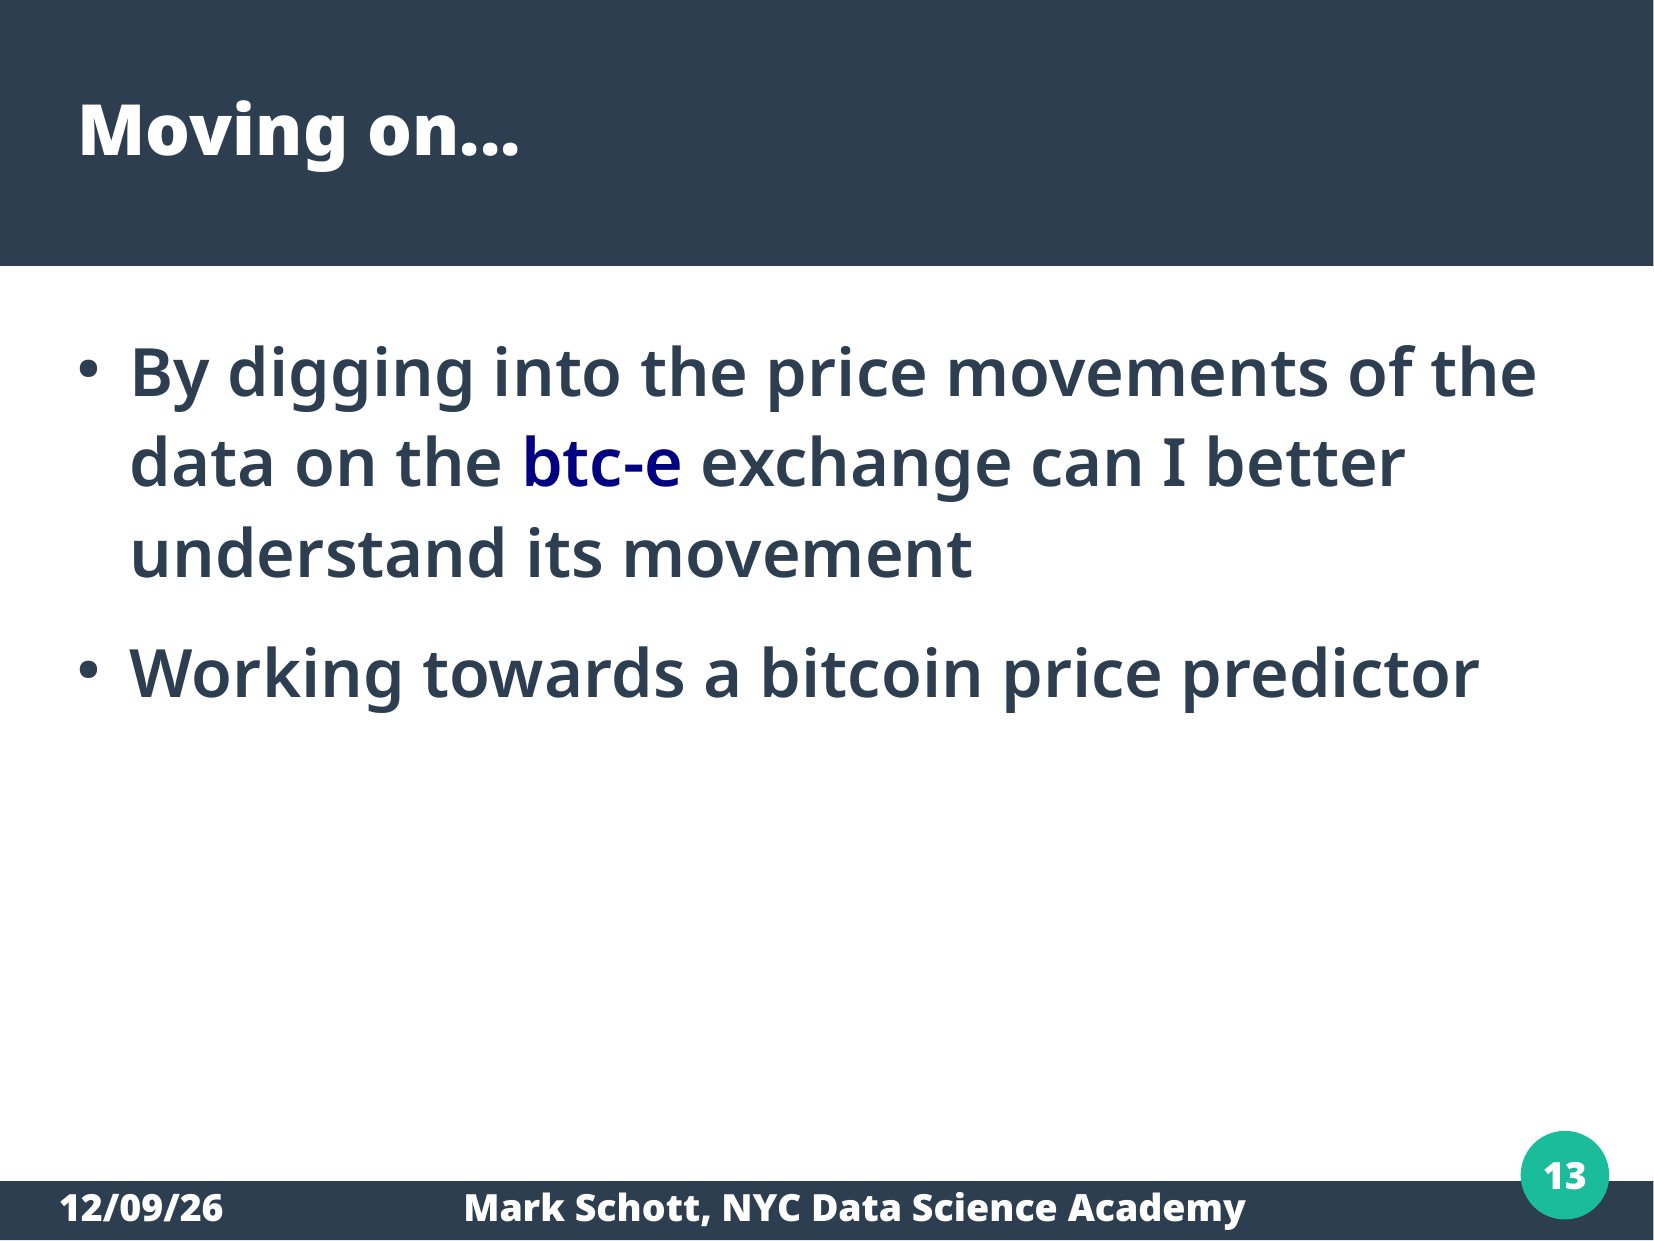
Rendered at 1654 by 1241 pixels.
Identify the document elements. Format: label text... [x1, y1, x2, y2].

list By digging into the price movements of the data on the btc-e exchange can I better understand its movement Working towards a bitcoin price predictor [58, 324, 1595, 1152]
title Moving on... [58, 49, 1595, 207]
